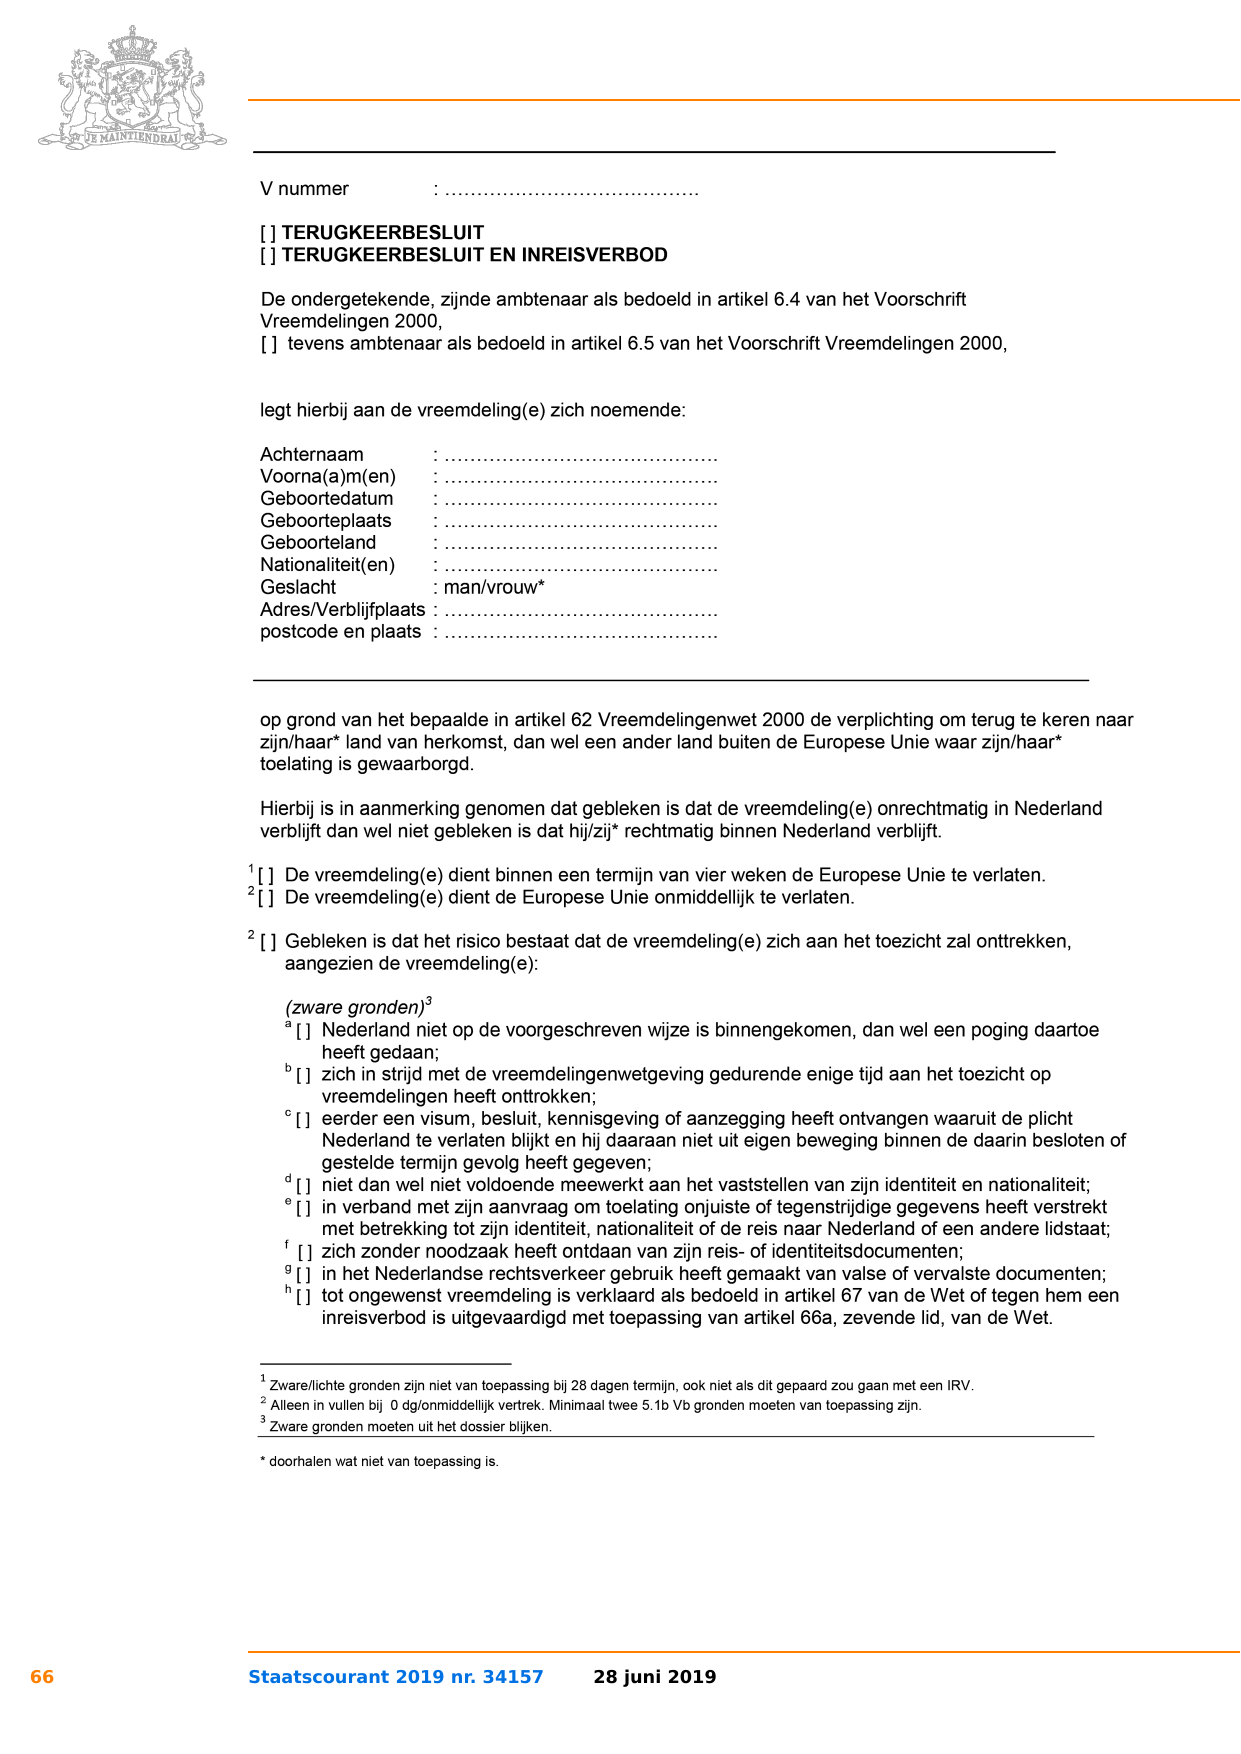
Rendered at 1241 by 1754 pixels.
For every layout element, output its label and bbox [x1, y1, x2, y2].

picture [248, 151, 1134, 1469]
picture [38, 25, 227, 150]
